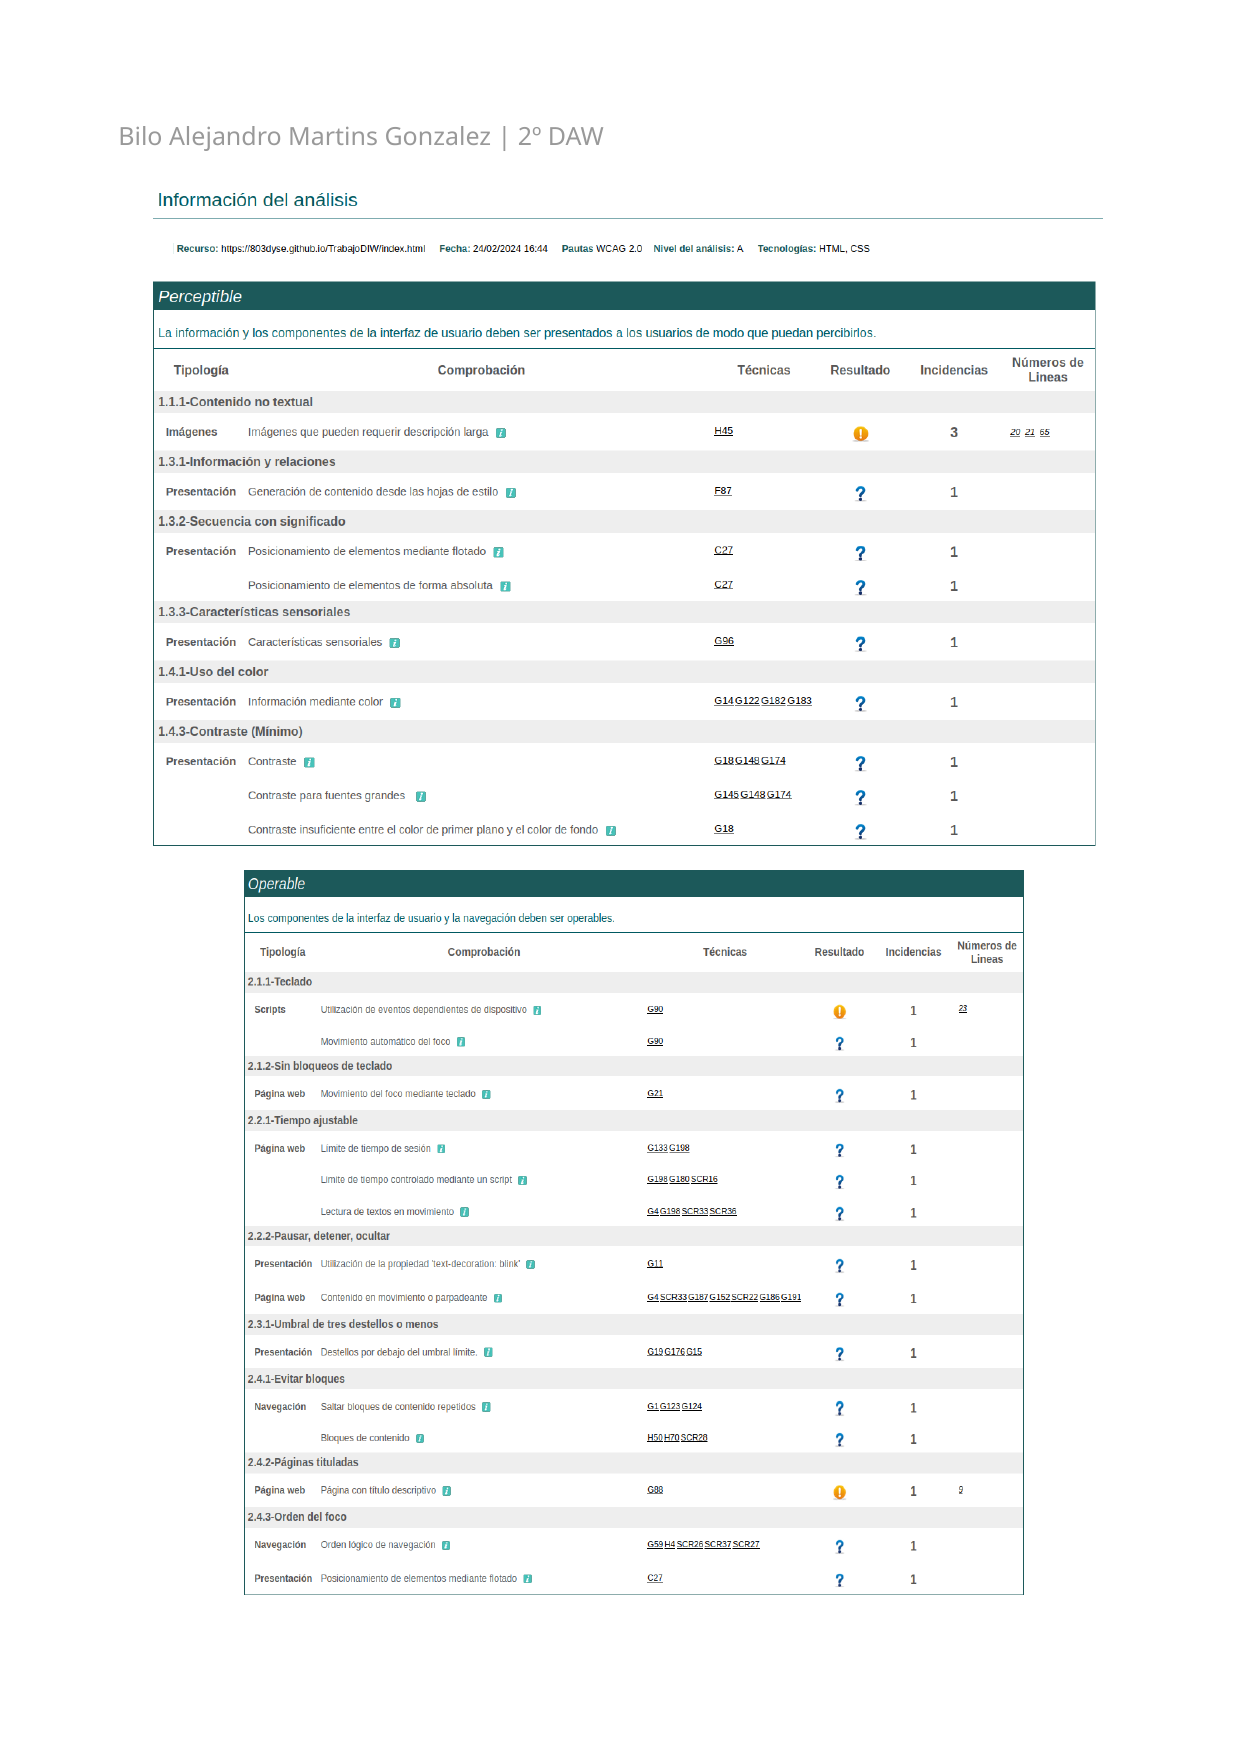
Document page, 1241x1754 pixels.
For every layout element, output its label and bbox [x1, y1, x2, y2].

picture [210, 861, 1033, 1599]
picture [118, 181, 1123, 854]
